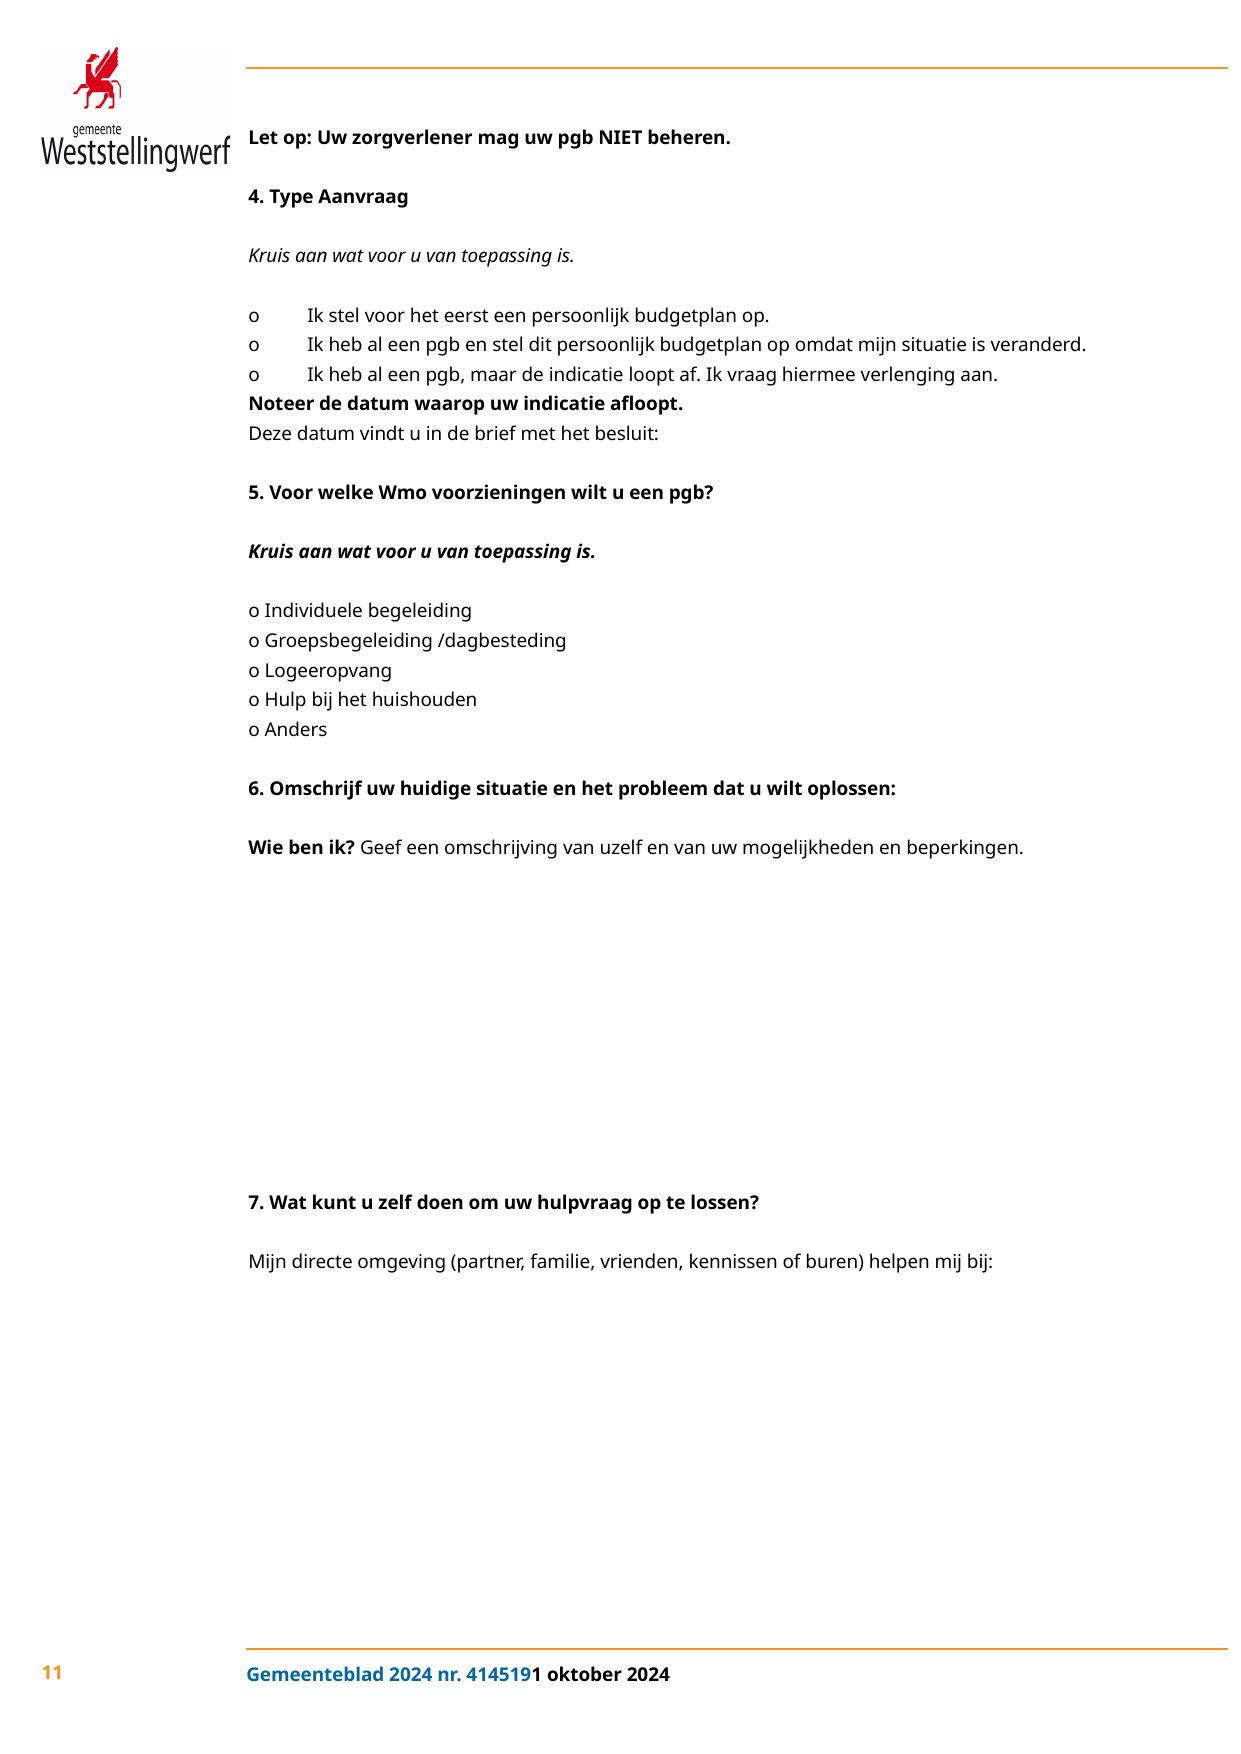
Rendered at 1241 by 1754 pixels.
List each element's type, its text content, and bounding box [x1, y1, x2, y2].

text Wie ben ik? Geef een omschrijving van uzelf en van uw mogelijkheden en beperkingen. [248, 834, 1152, 860]
text Noteer de datum waarop uw indicatie afloopt. [248, 391, 1152, 416]
text o Groepsbegeleiding /dagbesteding [248, 627, 1152, 653]
text Kruis aan wat voor u van toepassing is. [248, 243, 1152, 268]
text 7. Wat kunt u zelf doen om uw hulpvraag op te lossen? [248, 1189, 1152, 1214]
text o Individuele begeleiding [248, 598, 1152, 623]
text 6. Omschrijf uw huidige situatie en het probleem dat u wilt oplossen: [248, 775, 1152, 801]
table_header [248, 864, 1152, 1156]
text Let op: Uw zorgverlener mag uw pgb NIET beheren. [248, 124, 1152, 150]
list Ik stel voor het eerst een persoonlijk budgetplan op. [248, 302, 1152, 328]
table_header [248, 1278, 1152, 1570]
text o Logeeropvang [248, 657, 1152, 683]
text Kruis aan wat voor u van toepassing is. [248, 538, 1152, 564]
text 4. Type Aanvraag [248, 183, 1152, 209]
text o Anders [248, 716, 1152, 742]
text o Hulp bij het huishouden [248, 686, 1152, 712]
text Deze datum vindt u in de brief met het besluit: [248, 420, 1152, 446]
text Mijn directe omgeving (partner, familie, vrienden, kennissen of buren) helpen mij bij: [248, 1248, 1152, 1274]
picture [41, 47, 231, 172]
list Ik heb al een pgb en stel dit persoonlijk budgetplan op omdat mijn situatie is veranderd. [248, 331, 1152, 357]
list Ik heb al een pgb, maar de indicatie loopt af. Ik vraag hiermee verlenging aan. [248, 361, 1152, 387]
text 5. Voor welke Wmo voorzieningen wilt u een pgb? [248, 479, 1152, 505]
